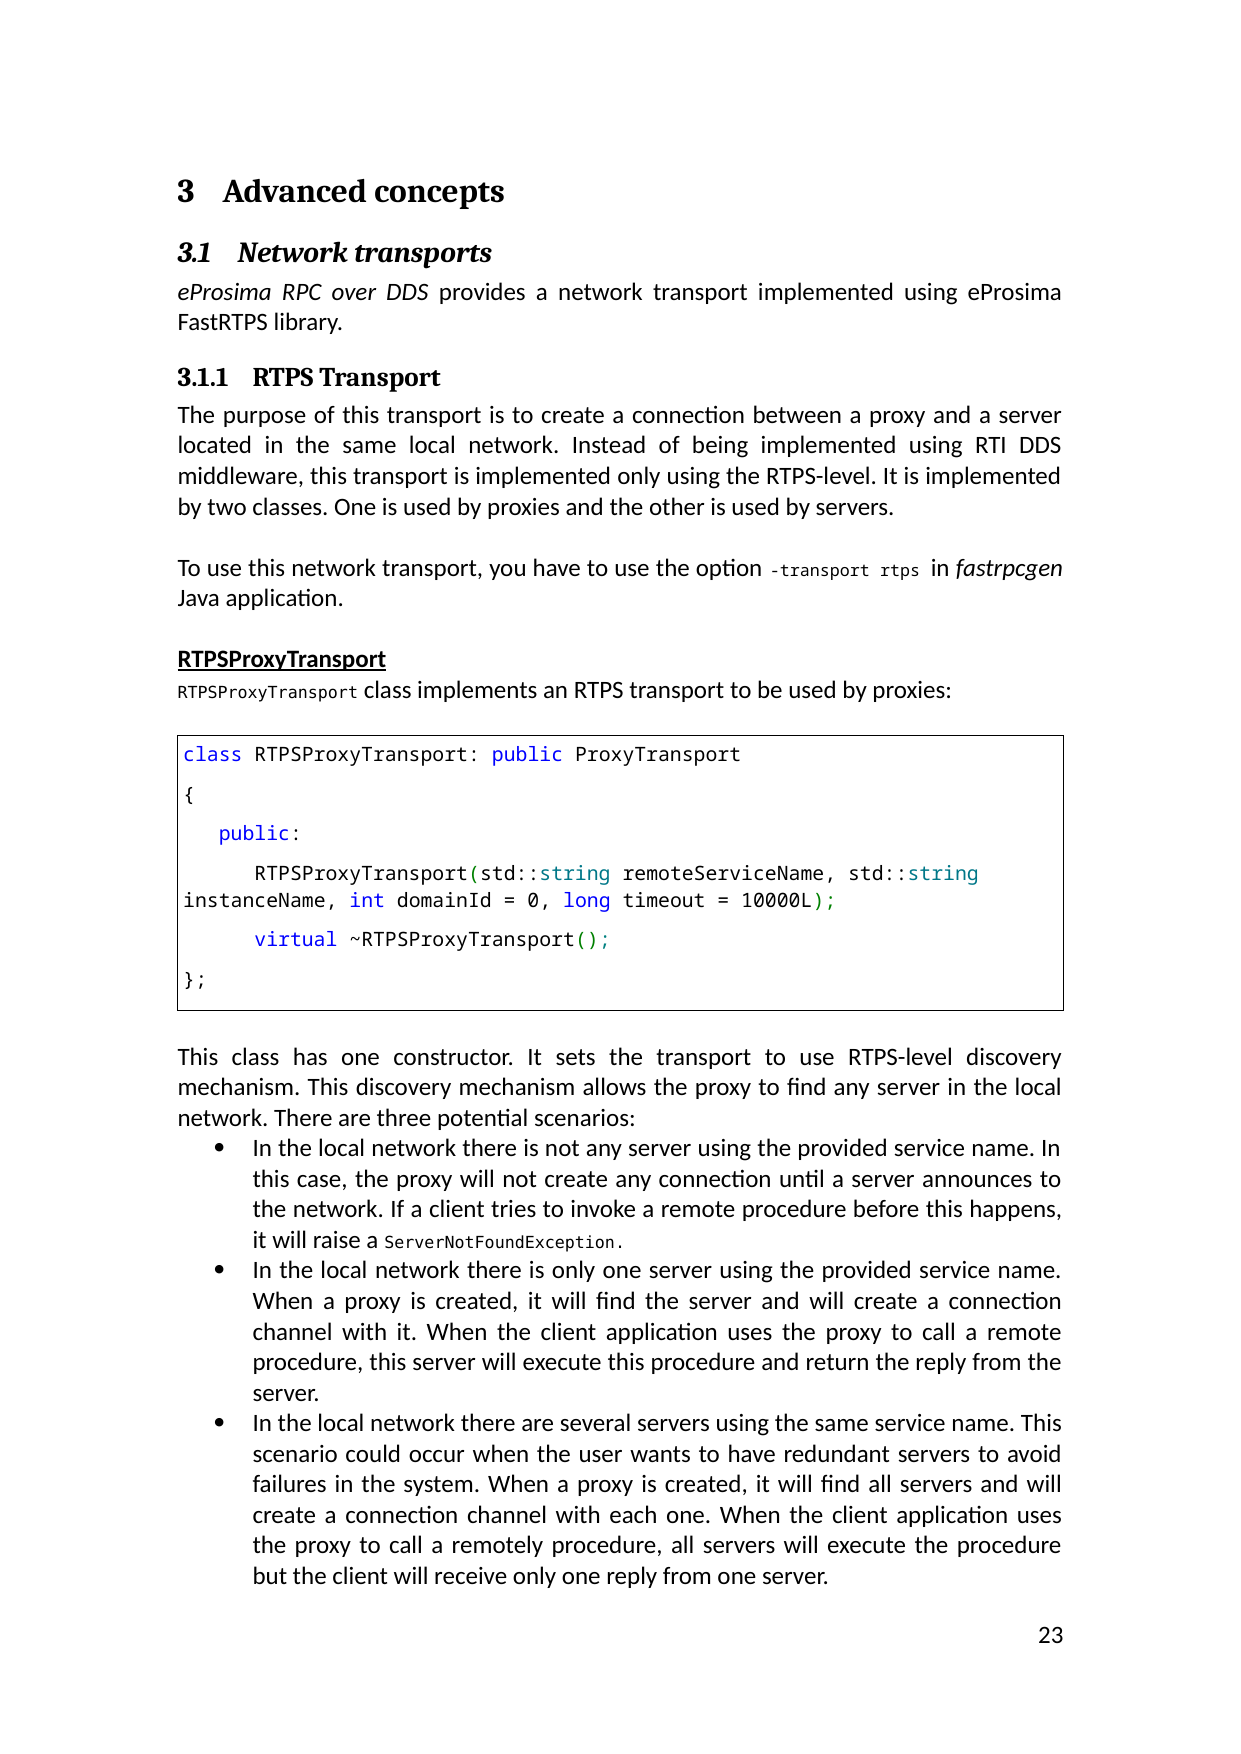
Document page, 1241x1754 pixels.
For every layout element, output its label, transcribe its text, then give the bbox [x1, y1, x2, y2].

text RTPSProxyTransport [177, 643, 1063, 674]
text This class has one constructor. It sets the transport to use RTPS-level discovery mechanism. This discovery mechanism allows the proxy to find any server in the local network. There are three potential scenarios: [177, 1041, 1063, 1132]
table_header class RTPSProxyTransport: public ProxyTransport { public: RTPSProxyTransport(std::string remoteServiceName, std::string instanceName, int domainId = 0, long timeout = 10000L); virtual ~RTPSProxyTransport(); }; [178, 736, 1063, 1010]
subtitle RTPS Transport [177, 362, 1063, 393]
text eProsima RPC over DDS provides a network transport implemented using eProsima FastRTPS library. [177, 276, 1063, 337]
list In the local network there is not any server using the provided service name. In this case, the proxy will not create any connection until a server announces to the network. If a client tries to invoke a remote procedure before this happens, it will raise a ServerNotFoundException. [215, 1132, 1063, 1254]
subtitle Advanced concepts [177, 173, 1063, 211]
list In the local network there is only one server using the provided service name. When a proxy is created, it will find the server and will create a connection channel with it. When the client application uses the proxy to call a remote procedure, this server will execute this procedure and return the reply from the server. [215, 1254, 1063, 1407]
text The purpose of this transport is to create a connection between a proxy and a server located in the same local network. Instead of being implemented using RTI DDS middleware, this transport is implemented only using the RTPS-level. It is implemented by two classes. One is used by proxies and the other is used by servers. [177, 399, 1063, 521]
text RTPSProxyTransport class implements an RTPS transport to be used by proxies: [177, 674, 1063, 704]
list In the local network there are several servers using the same service name. This scenario could occur when the user wants to have redundant servers to avoid failures in the system. When a proxy is created, it will find all servers and will create a connection channel with each one. When the client application uses the proxy to call a remotely procedure, all servers will execute the procedure but the client will receive only one reply from one server. [215, 1407, 1063, 1590]
subtitle Network transports [177, 236, 1063, 269]
text To use this network transport, you have to use the option -transport rtps in fastrpcgen Java application. [177, 552, 1063, 613]
